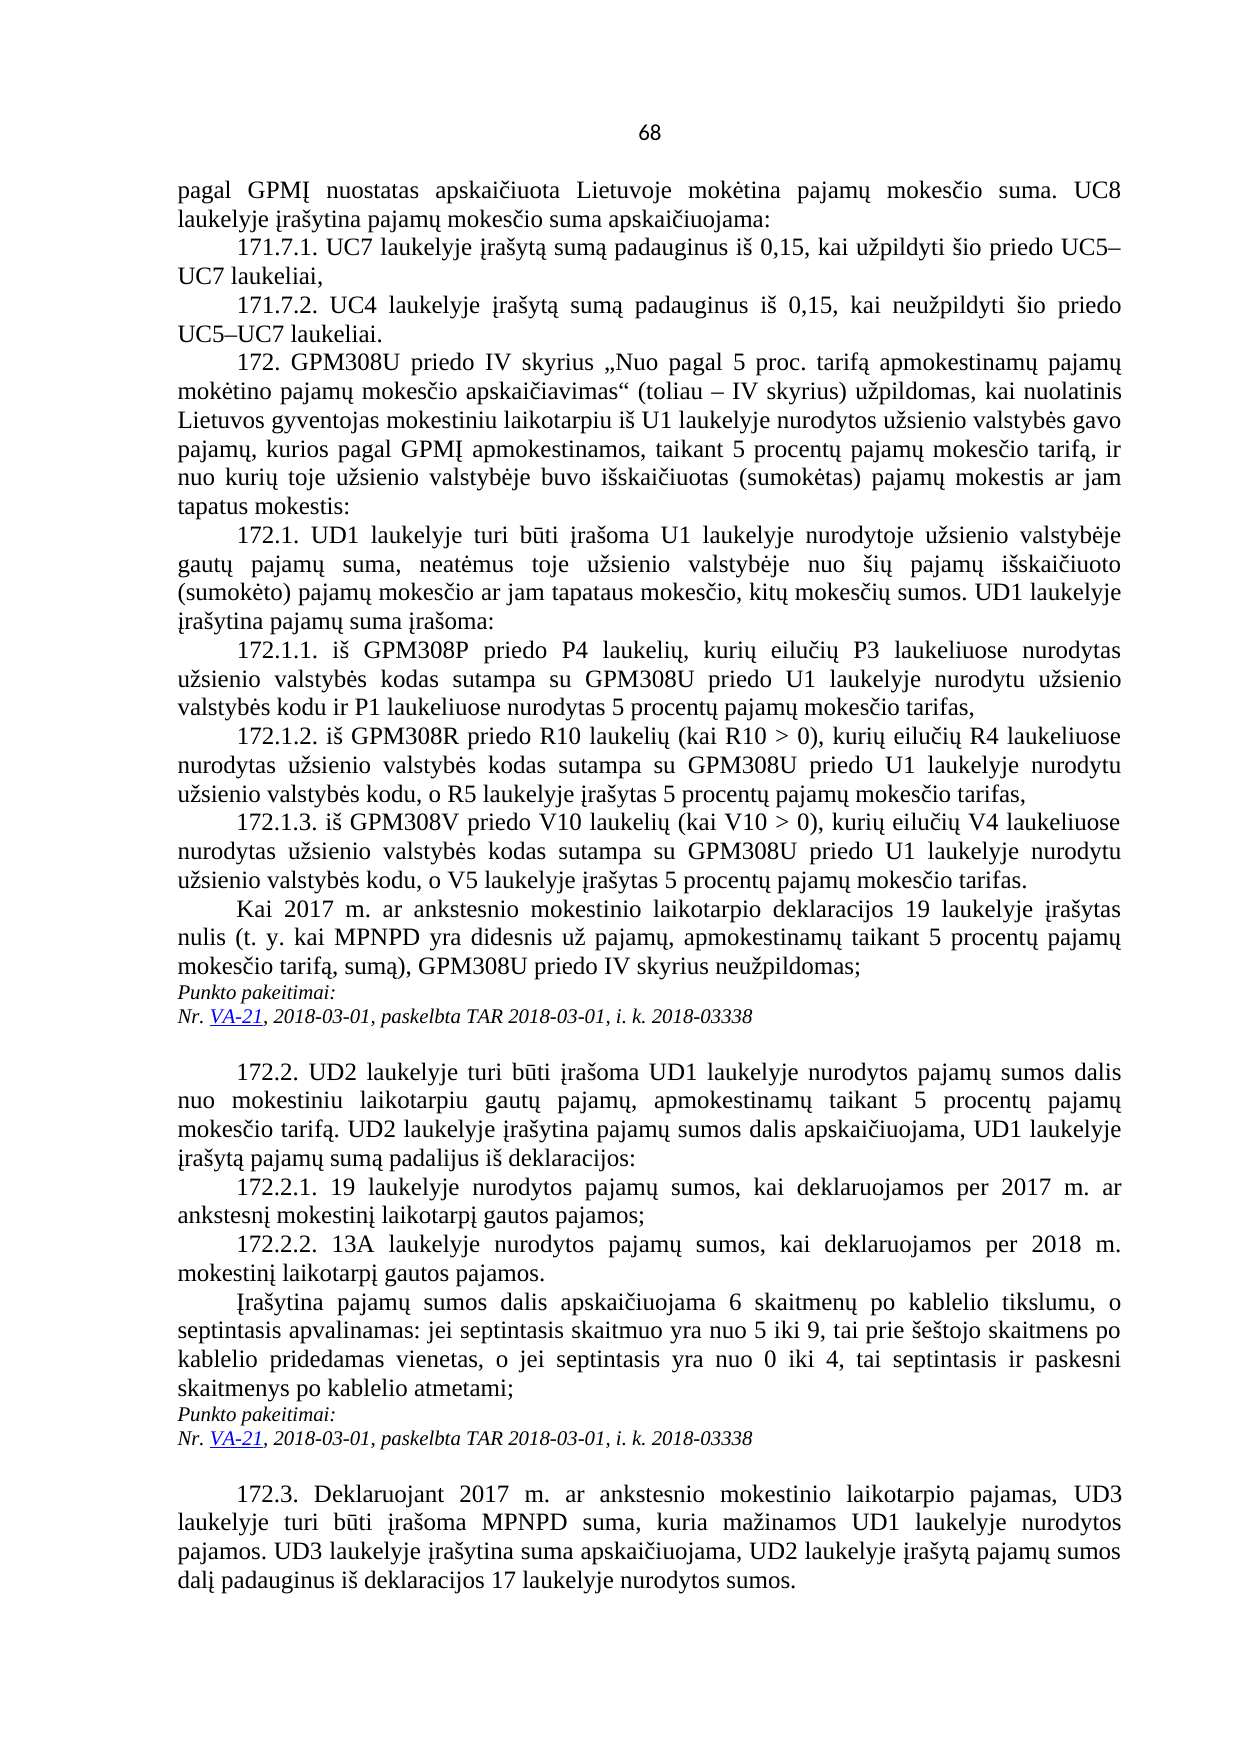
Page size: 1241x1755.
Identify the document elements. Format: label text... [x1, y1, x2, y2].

text Punkto pakeitimai: [177, 980, 1122, 1004]
text 172.1.3. iš GPM308V priedo V10 laukelių (kai V10 > 0), kurių eilučių V4 laukeliuose nurodytas užsienio valstybės kodas sutampa su GPM308U priedo U1 laukelyje nurodytu užsienio valstybės kodu, o V5 laukelyje įrašytas 5 procentų pajamų mokesčio tarifas. [177, 807, 1122, 894]
text 172.2. UD2 laukelyje turi būti įrašoma UD1 laukelyje nurodytos pajamų sumos dalis nuo mokestiniu laikotarpiu gautų pajamų, apmokestinamų taikant 5 procentų pajamų mokesčio tarifą. UD2 laukelyje įrašytina pajamų sumos dalis apskaičiuojama, UD1 laukelyje įrašytą pajamų sumą padalijus iš deklaracijos: [177, 1057, 1122, 1172]
text 172.1.1. iš GPM308P priedo P4 laukelių, kurių eilučių P3 laukeliuose nurodytas užsienio valstybės kodas sutampa su GPM308U priedo U1 laukelyje nurodytu užsienio valstybės kodu ir P1 laukeliuose nurodytas 5 procentų pajamų mokesčio tarifas, [177, 635, 1122, 721]
text 172. GPM308U priedo IV skyrius „Nuo pagal 5 proc. tarifą apmokestinamų pajamų mokėtino pajamų mokesčio apskaičiavimas“ (toliau – IV skyrius) užpildomas, kai nuolatinis Lietuvos gyventojas mokestiniu laikotarpiu iš U1 laukelyje nurodytos užsienio valstybės gavo pajamų, kurios pagal GPMĮ apmokestinamos, taikant 5 procentų pajamų mokesčio tarifą, ir nuo kurių toje užsienio valstybėje buvo išskaičiuotas (sumokėtas) pajamų mokestis ar jam tapatus mokestis: [177, 347, 1122, 520]
text Nr. VA-21, 2018-03-01, paskelbta TAR 2018-03-01, i. k. 2018-03338 [177, 1004, 1122, 1028]
text 171.7.2. UC4 laukelyje įrašytą sumą padauginus iš 0,15, kai neužpildyti šio priedo UC5–UC7 laukeliai. [177, 290, 1122, 347]
text Įrašytina pajamų sumos dalis apskaičiuojama 6 skaitmenų po kablelio tikslumu, o septintasis apvalinamas: jei septintasis skaitmuo yra nuo 5 iki 9, tai prie šeštojo skaitmens po kablelio pridedamas vienetas, o jei septintasis yra nuo 0 iki 4, tai septintasis ir paskesni skaitmenys po kablelio atmetami; [177, 1287, 1122, 1402]
text 171.7.1. UC7 laukelyje įrašytą sumą padauginus iš 0,15, kai užpildyti šio priedo UC5–UC7 laukeliai, [177, 232, 1122, 290]
text Kai 2017 m. ar ankstesnio mokestinio laikotarpio deklaracijos 19 laukelyje įrašytas nulis (t. y. kai MPNPD yra didesnis už pajamų, apmokestinamų taikant 5 procentų pajamų mokesčio tarifą, sumą), GPM308U priedo IV skyrius neužpildomas; [177, 894, 1122, 980]
text pagal GPMĮ nuostatas apskaičiuota Lietuvoje mokėtina pajamų mokesčio suma. UC8 laukelyje įrašytina pajamų mokesčio suma apskaičiuojama: [177, 175, 1122, 232]
text 172.3. Deklaruojant 2017 m. ar ankstesnio mokestinio laikotarpio pajamas, UD3 laukelyje turi būti įrašoma MPNPD suma, kuria mažinamos UD1 laukelyje nurodytos pajamos. UD3 laukelyje įrašytina suma apskaičiuojama, UD2 laukelyje įrašytą pajamų sumos dalį padauginus iš deklaracijos 17 laukelyje nurodytos sumos. [177, 1479, 1122, 1594]
text 172.2.1. 19 laukelyje nurodytos pajamų sumos, kai deklaruojamos per 2017 m. ar ankstesnį mokestinį laikotarpį gautos pajamos; [177, 1172, 1122, 1229]
text 172.1. UD1 laukelyje turi būti įrašoma U1 laukelyje nurodytoje užsienio valstybėje gautų pajamų suma, neatėmus toje užsienio valstybėje nuo šių pajamų išskaičiuoto (sumokėto) pajamų mokesčio ar jam tapataus mokesčio, kitų mokesčių sumos. UD1 laukelyje įrašytina pajamų suma įrašoma: [177, 520, 1122, 635]
text Nr. VA-21, 2018-03-01, paskelbta TAR 2018-03-01, i. k. 2018-03338 [177, 1426, 1122, 1450]
text 172.1.2. iš GPM308R priedo R10 laukelių (kai R10 > 0), kurių eilučių R4 laukeliuose nurodytas užsienio valstybės kodas sutampa su GPM308U priedo U1 laukelyje nurodytu užsienio valstybės kodu, o R5 laukelyje įrašytas 5 procentų pajamų mokesčio tarifas, [177, 721, 1122, 807]
text Punkto pakeitimai: [177, 1402, 1122, 1426]
text 172.2.2. 13A laukelyje nurodytos pajamų sumos, kai deklaruojamos per 2018 m. mokestinį laikotarpį gautos pajamos. [177, 1229, 1122, 1287]
